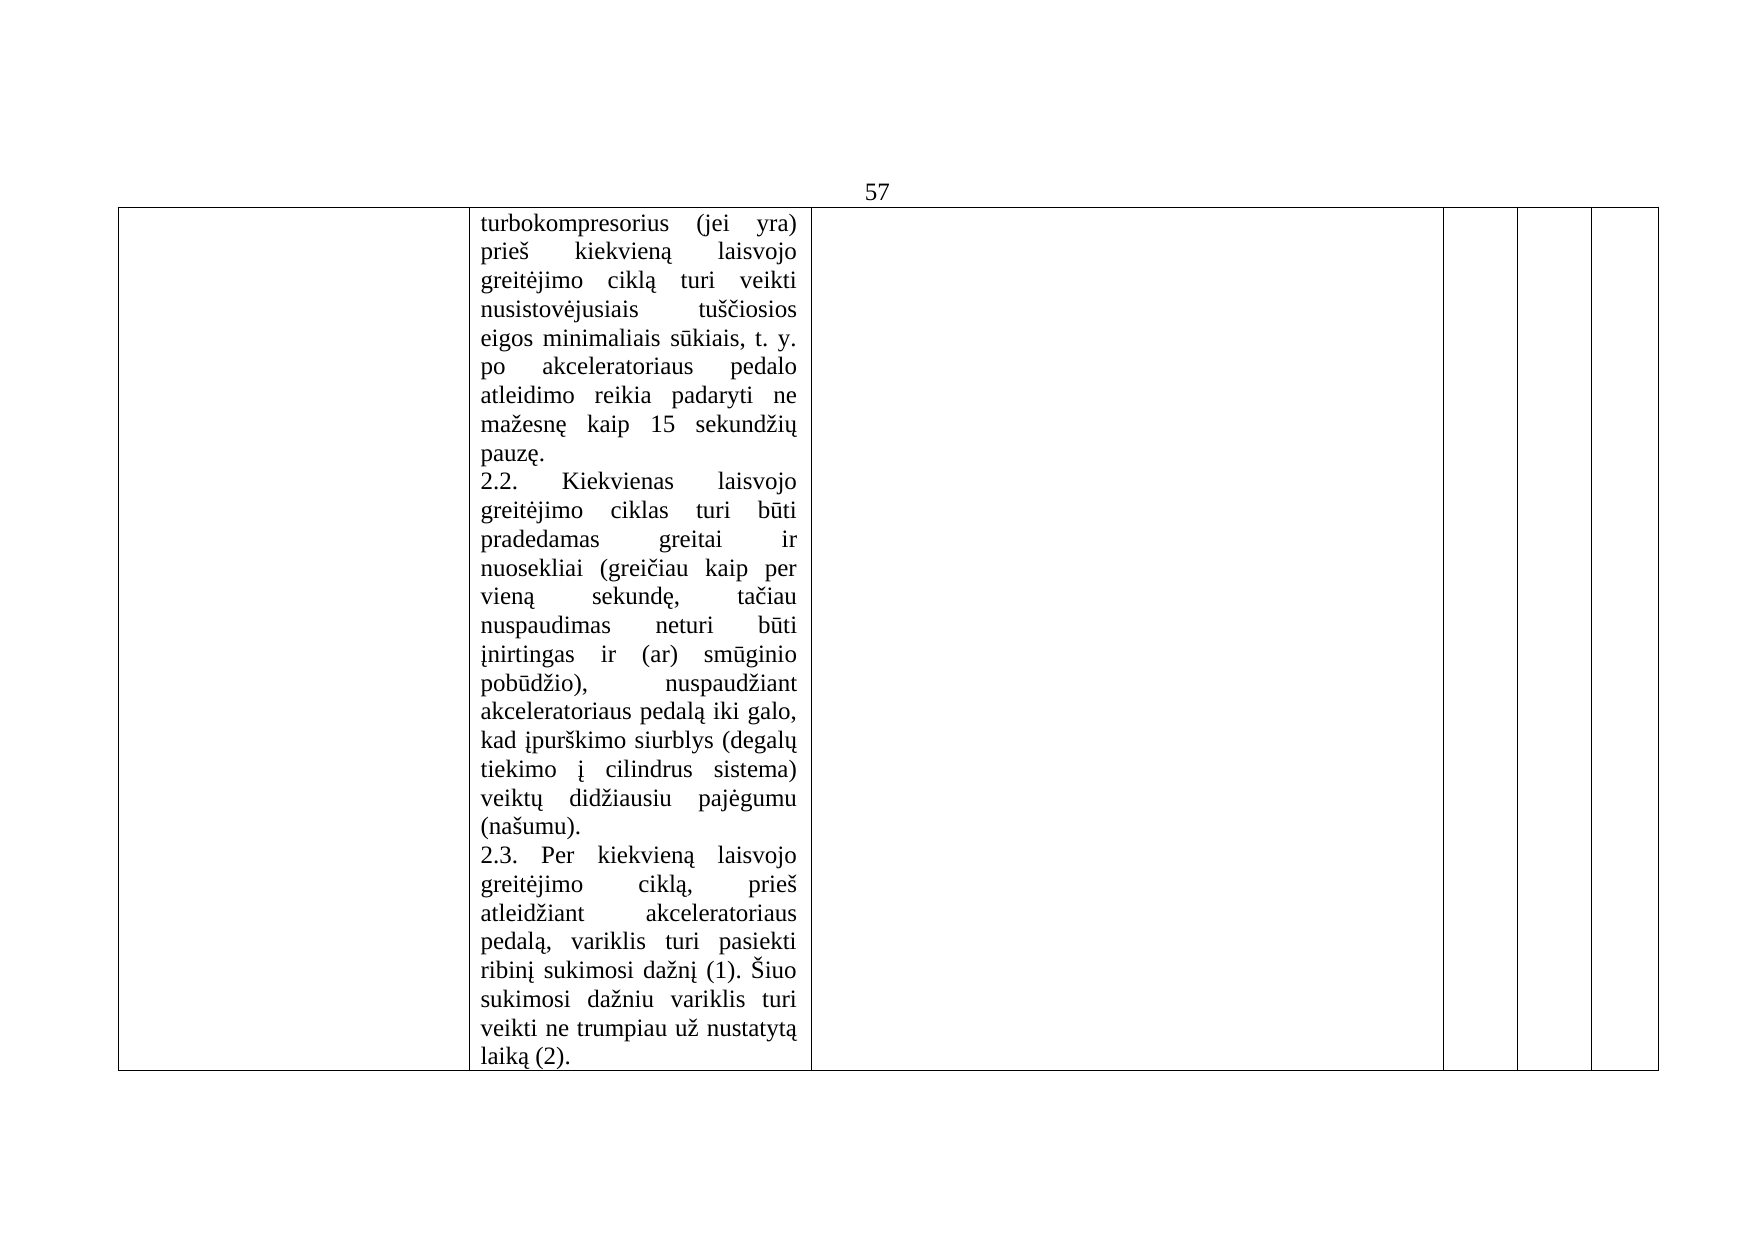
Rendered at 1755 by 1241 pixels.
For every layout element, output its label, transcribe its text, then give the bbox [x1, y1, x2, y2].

table_cell turbokompresorius (jei yra) prieš kiekvieną laisvojo greitėjimo ciklą turi veikti nusistovėjusiais tuščiosios eigos minimaliais sūkiais, t. y. po akceleratoriaus pedalo atleidimo reikia padaryti ne mažesnę kaip 15 sekundžių pauzę. 2.2. Kiekvienas laisvojo greitėjimo ciklas turi būti pradedamas greitai ir nuosekliai (greičiau kaip per vieną sekundę, tačiau nuspaudimas neturi būti įnirtingas ir (ar) smūginio pobūdžio), nuspaudžiant akceleratoriaus pedalą iki galo, kad įpurškimo siurblys (degalų tiekimo į cilindrus sistema) veiktų didžiausiu pajėgumu (našumu). 2.3. Per kiekvieną laisvojo greitėjimo ciklą, prieš atleidžiant akceleratoriaus pedalą, variklis turi pasiekti ribinį sukimosi dažnį (1). Šiuo sukimosi dažniu variklis turi veikti ne trumpiau už nustatytą laiką (2). [470, 208, 811, 1070]
table_cell [1444, 208, 1517, 1070]
table_cell [1518, 208, 1591, 1070]
table_cell [812, 208, 1443, 1070]
table_cell [119, 208, 469, 1070]
table_cell [1592, 208, 1658, 1070]
